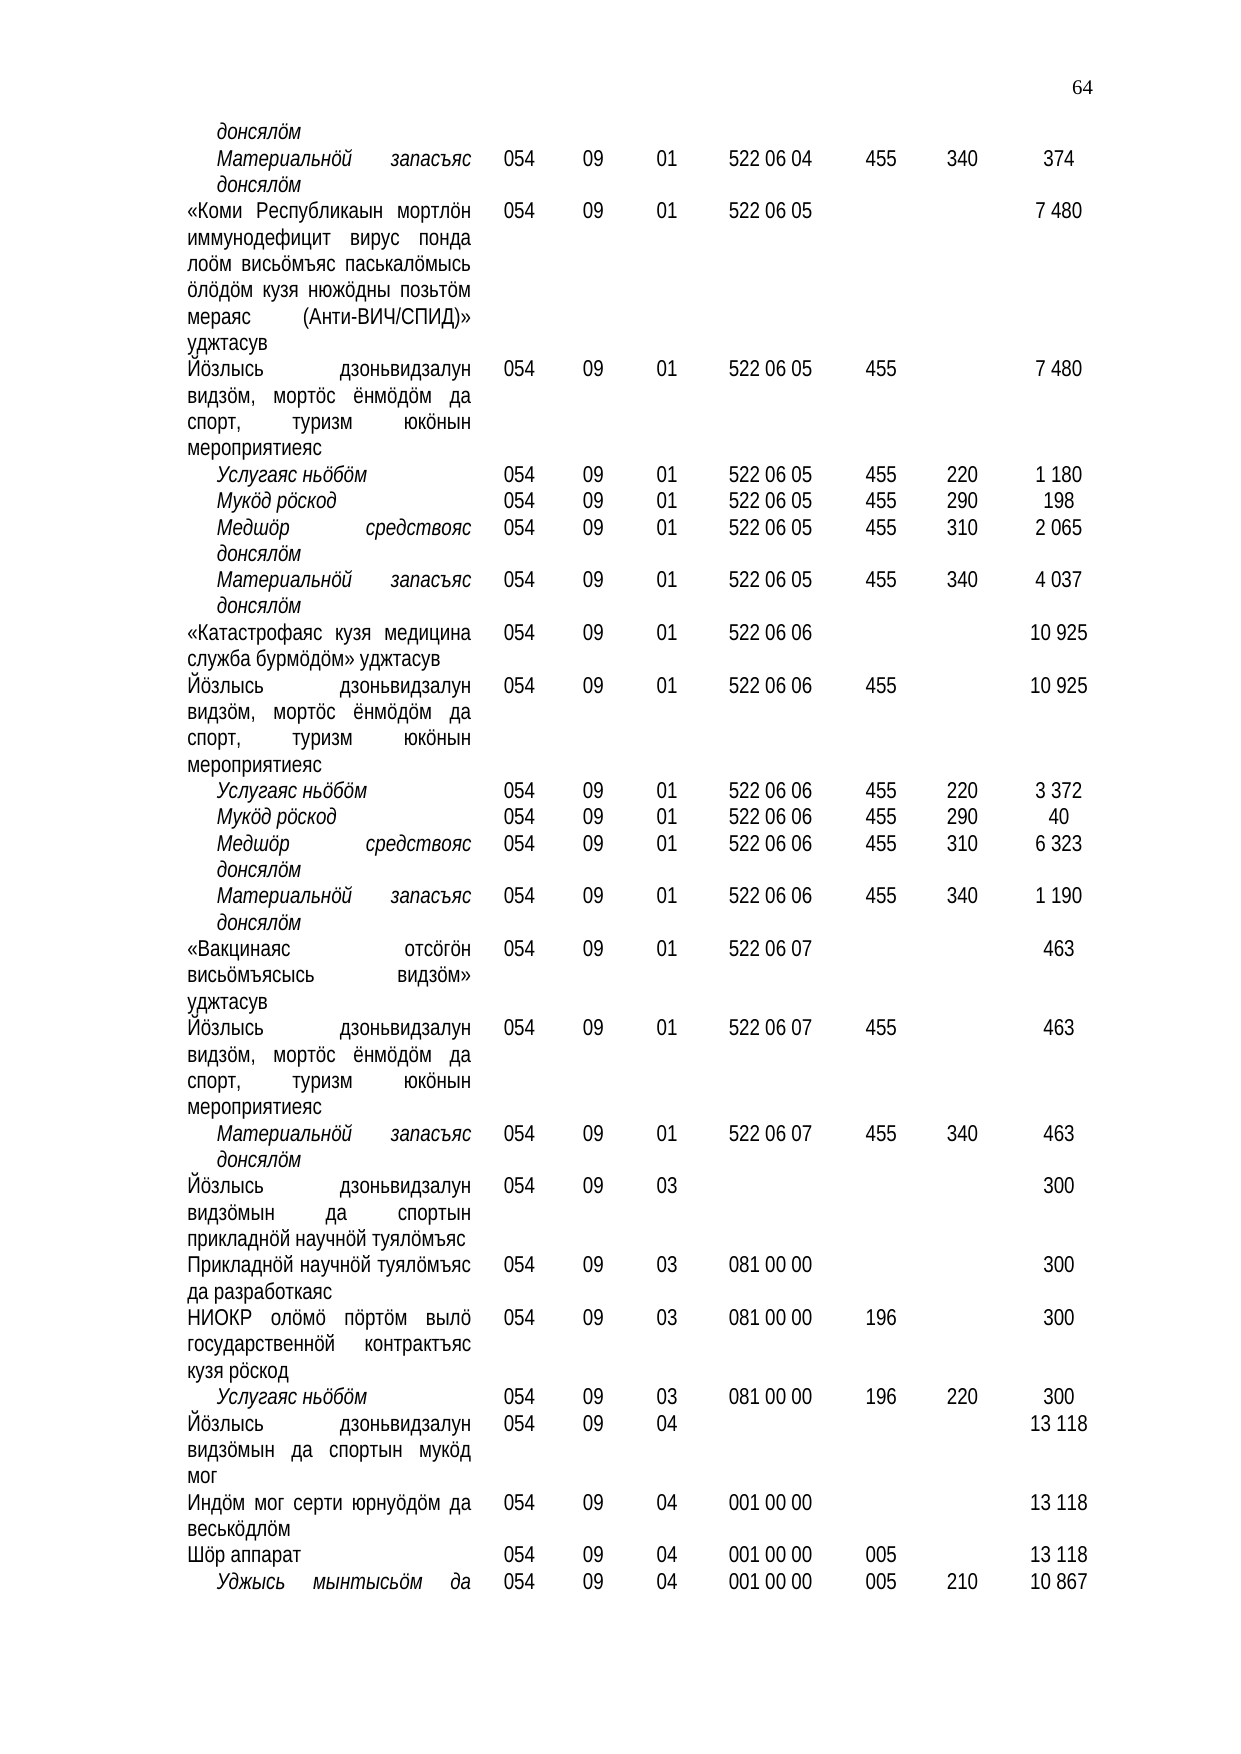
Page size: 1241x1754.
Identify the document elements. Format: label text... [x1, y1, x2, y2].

table_cell 09 [556, 619, 630, 672]
table_cell [925, 935, 999, 1014]
table_cell 054 [482, 1489, 556, 1541]
table_cell [925, 619, 999, 672]
table_cell Йöзлысь дзоньвидзалун видзöм, мортöс ёнмöдöм да спорт, туризм юкöнын мероприятиеяс [176, 355, 482, 461]
table_cell 374 [999, 145, 1118, 197]
table_cell [704, 1172, 837, 1251]
table_cell 001 00 00 [704, 1568, 837, 1594]
table_cell 03 [630, 1251, 704, 1304]
table_cell 01 [630, 197, 704, 355]
table_cell 054 [482, 830, 556, 882]
table_cell [704, 118, 837, 144]
table_cell 01 [630, 487, 704, 513]
table_cell 455 [837, 672, 925, 777]
table_cell 310 [925, 514, 999, 566]
table_cell 081 00 00 [704, 1383, 837, 1409]
table_cell 01 [630, 1014, 704, 1119]
table_cell 09 [556, 461, 630, 487]
table_cell 09 [556, 777, 630, 803]
table_cell 054 [482, 935, 556, 1014]
table_cell 6 323 [999, 830, 1118, 882]
table_cell [704, 1410, 837, 1488]
table_cell Мукöд рöскод [176, 487, 482, 513]
table_cell 09 [556, 1410, 630, 1488]
table_cell [925, 1541, 999, 1568]
table_cell НИОКР олöмö пöртöм вылö государственнöй контрактъяс кузя рöскод [176, 1304, 482, 1383]
table_cell Услугаяс ньöбöм [176, 461, 482, 487]
table_cell Услугаяс ньöбöм [176, 777, 482, 803]
table_cell [925, 1172, 999, 1251]
table_cell 340 [925, 883, 999, 935]
table_cell Материальнöй запасъяс донсялöм [176, 1120, 482, 1172]
table_cell «Катастрофаяс кузя медицина служба бурмöдöм» уджтасув [176, 619, 482, 672]
table_cell 081 00 00 [704, 1251, 837, 1304]
table_cell 522 06 06 [704, 619, 837, 672]
table_cell [837, 619, 925, 672]
table_cell 03 [630, 1383, 704, 1409]
table_cell 054 [482, 566, 556, 619]
table_cell 522 06 05 [704, 487, 837, 513]
table_cell 09 [556, 1383, 630, 1409]
table_cell 522 06 06 [704, 803, 837, 830]
table_cell 01 [630, 1120, 704, 1172]
table_cell 522 06 06 [704, 830, 837, 882]
table_cell 09 [556, 1172, 630, 1251]
table_cell 01 [630, 935, 704, 1014]
table_cell 1 190 [999, 883, 1118, 935]
table_cell 03 [630, 1304, 704, 1383]
table_cell 198 [999, 487, 1118, 513]
table_cell [925, 1410, 999, 1488]
table_cell Шöр аппарат [176, 1541, 482, 1568]
table_cell [925, 1489, 999, 1541]
table_cell 455 [837, 487, 925, 513]
table_cell 2 065 [999, 514, 1118, 566]
table_cell 04 [630, 1489, 704, 1541]
table_cell 054 [482, 1541, 556, 1568]
table_cell 081 00 00 [704, 1304, 837, 1383]
table_cell 054 [482, 672, 556, 777]
table_cell [482, 118, 556, 144]
table_cell [999, 118, 1118, 144]
table_cell 455 [837, 1120, 925, 1172]
table_cell 522 06 05 [704, 514, 837, 566]
table_cell [837, 935, 925, 1014]
table_cell 340 [925, 1120, 999, 1172]
table_cell 005 [837, 1568, 925, 1594]
table_cell 522 06 07 [704, 1014, 837, 1119]
table_cell 300 [999, 1383, 1118, 1409]
table_cell 01 [630, 514, 704, 566]
table_cell 01 [630, 883, 704, 935]
table_cell 054 [482, 145, 556, 197]
table_cell 290 [925, 487, 999, 513]
table_cell [837, 1251, 925, 1304]
table_cell [925, 197, 999, 355]
table_cell 522 06 04 [704, 145, 837, 197]
table_cell 09 [556, 145, 630, 197]
table_cell [837, 197, 925, 355]
table_cell 522 06 05 [704, 566, 837, 619]
table_cell 220 [925, 1383, 999, 1409]
table_cell 10 925 [999, 619, 1118, 672]
table_cell [837, 1489, 925, 1541]
table_cell 300 [999, 1172, 1118, 1251]
table_cell 463 [999, 935, 1118, 1014]
table_cell 09 [556, 883, 630, 935]
table_cell 455 [837, 1014, 925, 1119]
table_cell 455 [837, 461, 925, 487]
table_cell донсялöм [176, 118, 482, 144]
table_cell 03 [630, 1172, 704, 1251]
table_cell 01 [630, 355, 704, 461]
table_cell 196 [837, 1304, 925, 1383]
table_cell [837, 1172, 925, 1251]
table_cell 054 [482, 197, 556, 355]
table_cell 01 [630, 619, 704, 672]
table_cell 054 [482, 1120, 556, 1172]
table_cell 7 480 [999, 197, 1118, 355]
table_cell 01 [630, 145, 704, 197]
table_cell [925, 355, 999, 461]
table_cell 455 [837, 566, 925, 619]
table_cell 09 [556, 1014, 630, 1119]
table_cell Медшöр средствояс донсялöм [176, 514, 482, 566]
table_cell 054 [482, 1251, 556, 1304]
table_cell 005 [837, 1541, 925, 1568]
table_cell Материальнöй запасъяс донсялöм [176, 145, 482, 197]
table_cell 054 [482, 1014, 556, 1119]
table_cell 01 [630, 566, 704, 619]
table_cell 13 118 [999, 1410, 1118, 1488]
table_cell 522 06 06 [704, 777, 837, 803]
table_cell 054 [482, 1172, 556, 1251]
table_cell 054 [482, 461, 556, 487]
table_cell 455 [837, 803, 925, 830]
table_cell 054 [482, 777, 556, 803]
table_cell 01 [630, 830, 704, 882]
table_cell 522 06 05 [704, 355, 837, 461]
table_cell 10 925 [999, 672, 1118, 777]
table_cell 196 [837, 1383, 925, 1409]
table_cell 4 037 [999, 566, 1118, 619]
table_cell 09 [556, 514, 630, 566]
table_cell 09 [556, 566, 630, 619]
table_cell 455 [837, 883, 925, 935]
table_cell 054 [482, 1304, 556, 1383]
table_cell 09 [556, 1489, 630, 1541]
table_cell 522 06 06 [704, 883, 837, 935]
table_cell 054 [482, 487, 556, 513]
table_cell Йöзлысь дзоньвидзалун видзöмын да спортын прикладнöй научнöй туялöмъяс [176, 1172, 482, 1251]
table_cell 455 [837, 145, 925, 197]
table_cell 054 [482, 619, 556, 672]
table_cell [925, 1251, 999, 1304]
table_cell 09 [556, 197, 630, 355]
table_cell 054 [482, 355, 556, 461]
table_cell 455 [837, 514, 925, 566]
table_cell 455 [837, 777, 925, 803]
table_cell 3 372 [999, 777, 1118, 803]
table_cell 300 [999, 1304, 1118, 1383]
table_cell Прикладнöй научнöй туялöмъяс да разработкаяс [176, 1251, 482, 1304]
table_cell 300 [999, 1251, 1118, 1304]
table_cell Материальнöй запасъяс донсялöм [176, 566, 482, 619]
table_cell 522 06 07 [704, 1120, 837, 1172]
table_cell 09 [556, 1120, 630, 1172]
table_cell 463 [999, 1014, 1118, 1119]
table_cell [556, 118, 630, 144]
table_cell 001 00 00 [704, 1489, 837, 1541]
table_cell [925, 1014, 999, 1119]
table_cell 522 06 05 [704, 461, 837, 487]
table_cell 09 [556, 803, 630, 830]
table_cell 054 [482, 1410, 556, 1488]
table_cell 054 [482, 1568, 556, 1594]
table_cell 04 [630, 1410, 704, 1488]
table_cell 210 [925, 1568, 999, 1594]
table_cell 09 [556, 672, 630, 777]
table_cell [630, 118, 704, 144]
table_cell 10 867 [999, 1568, 1118, 1594]
table_cell 01 [630, 803, 704, 830]
table_cell 054 [482, 514, 556, 566]
table_cell 220 [925, 461, 999, 487]
table_cell 290 [925, 803, 999, 830]
table_cell [837, 118, 925, 144]
table_cell Материальнöй запасъяс донсялöм [176, 883, 482, 935]
table_cell Услугаяс ньöбöм [176, 1383, 482, 1409]
table_cell 04 [630, 1541, 704, 1568]
table_cell [837, 1410, 925, 1488]
table_cell 054 [482, 803, 556, 830]
table_cell 455 [837, 355, 925, 461]
table_cell 01 [630, 672, 704, 777]
table_cell 310 [925, 830, 999, 882]
table_cell 13 118 [999, 1489, 1118, 1541]
table_cell 054 [482, 883, 556, 935]
table_cell 13 118 [999, 1541, 1118, 1568]
table_cell Медшöр средствояс донсялöм [176, 830, 482, 882]
table_cell Йöзлысь дзоньвидзалун видзöм, мортöс ёнмöдöм да спорт, туризм юкöнын мероприятиеяс [176, 672, 482, 777]
table_cell 09 [556, 1304, 630, 1383]
table_cell 1 180 [999, 461, 1118, 487]
table_cell 054 [482, 1383, 556, 1409]
table_cell «Коми Республикаын мортлöн иммунодефицит вирус понда лоöм висьöмъяс паськалöмысь öлöдöм кузя нюжöдны позьтöм мераяс (Анти-ВИЧ/СПИД)» уджтасув [176, 197, 482, 355]
table_cell 09 [556, 830, 630, 882]
table_cell Йöзлысь дзоньвидзалун видзöмын да спортын мукöд мог [176, 1410, 482, 1488]
table_cell 09 [556, 1568, 630, 1594]
table_cell Йöзлысь дзоньвидзалун видзöм, мортöс ёнмöдöм да спорт, туризм юкöнын мероприятиеяс [176, 1014, 482, 1119]
table_cell [925, 1304, 999, 1383]
table_cell 522 06 06 [704, 672, 837, 777]
table_cell 09 [556, 355, 630, 461]
table_cell 463 [999, 1120, 1118, 1172]
table_cell 09 [556, 1541, 630, 1568]
table_cell 340 [925, 566, 999, 619]
table_cell 40 [999, 803, 1118, 830]
table_cell 522 06 05 [704, 197, 837, 355]
table_cell Уджысь мынтысьöм да [176, 1568, 482, 1594]
table_cell 09 [556, 935, 630, 1014]
table_cell 01 [630, 777, 704, 803]
table_cell 522 06 07 [704, 935, 837, 1014]
table_cell «Вакцинаяс отсöгöн висьöмъясысь видзöм» уджтасув [176, 935, 482, 1014]
table_cell 04 [630, 1568, 704, 1594]
table_cell 09 [556, 487, 630, 513]
table_cell [925, 118, 999, 144]
table_cell Мукöд рöскод [176, 803, 482, 830]
table_cell 220 [925, 777, 999, 803]
table_cell 09 [556, 1251, 630, 1304]
table_cell 7 480 [999, 355, 1118, 461]
table_cell 001 00 00 [704, 1541, 837, 1568]
table_cell 01 [630, 461, 704, 487]
table_cell [925, 672, 999, 777]
table_cell 455 [837, 830, 925, 882]
table_cell 340 [925, 145, 999, 197]
table_cell Индöм мог серти юрнуöдöм да веськöдлöм [176, 1489, 482, 1541]
